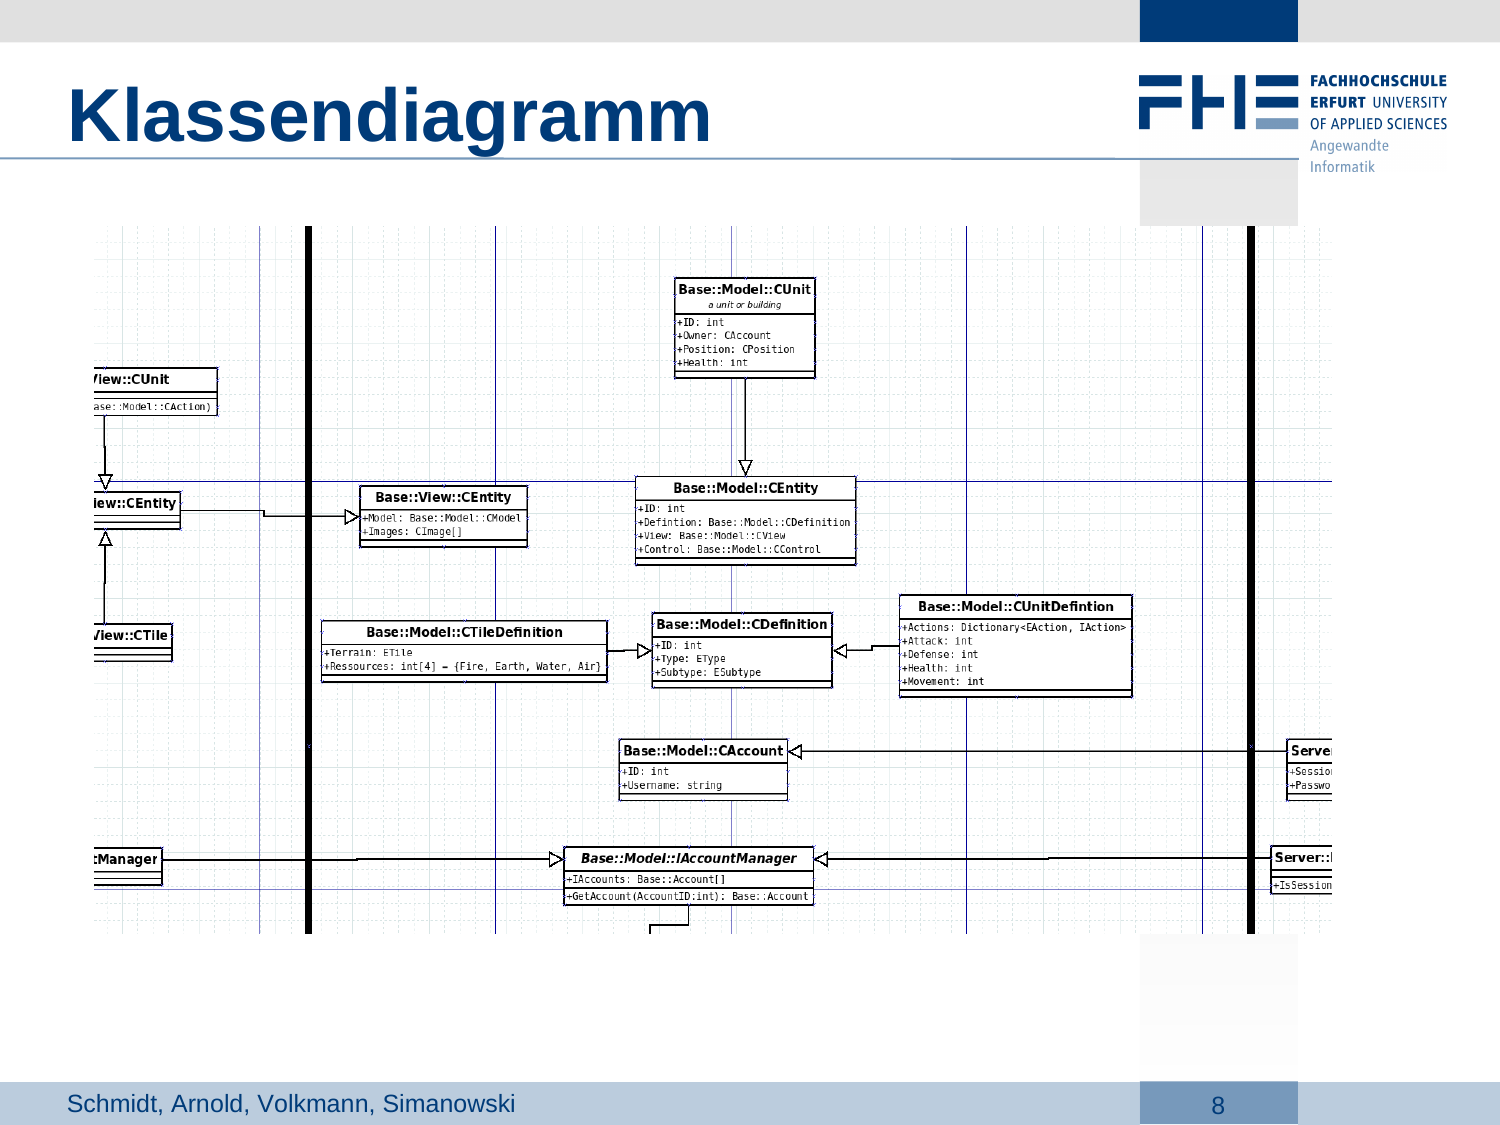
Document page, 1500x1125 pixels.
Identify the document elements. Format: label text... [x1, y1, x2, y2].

title Klassendiagramm [53, 58, 1140, 142]
list [53, 172, 1500, 1083]
picture [94, 226, 1332, 934]
picture [1139, 75, 1447, 172]
